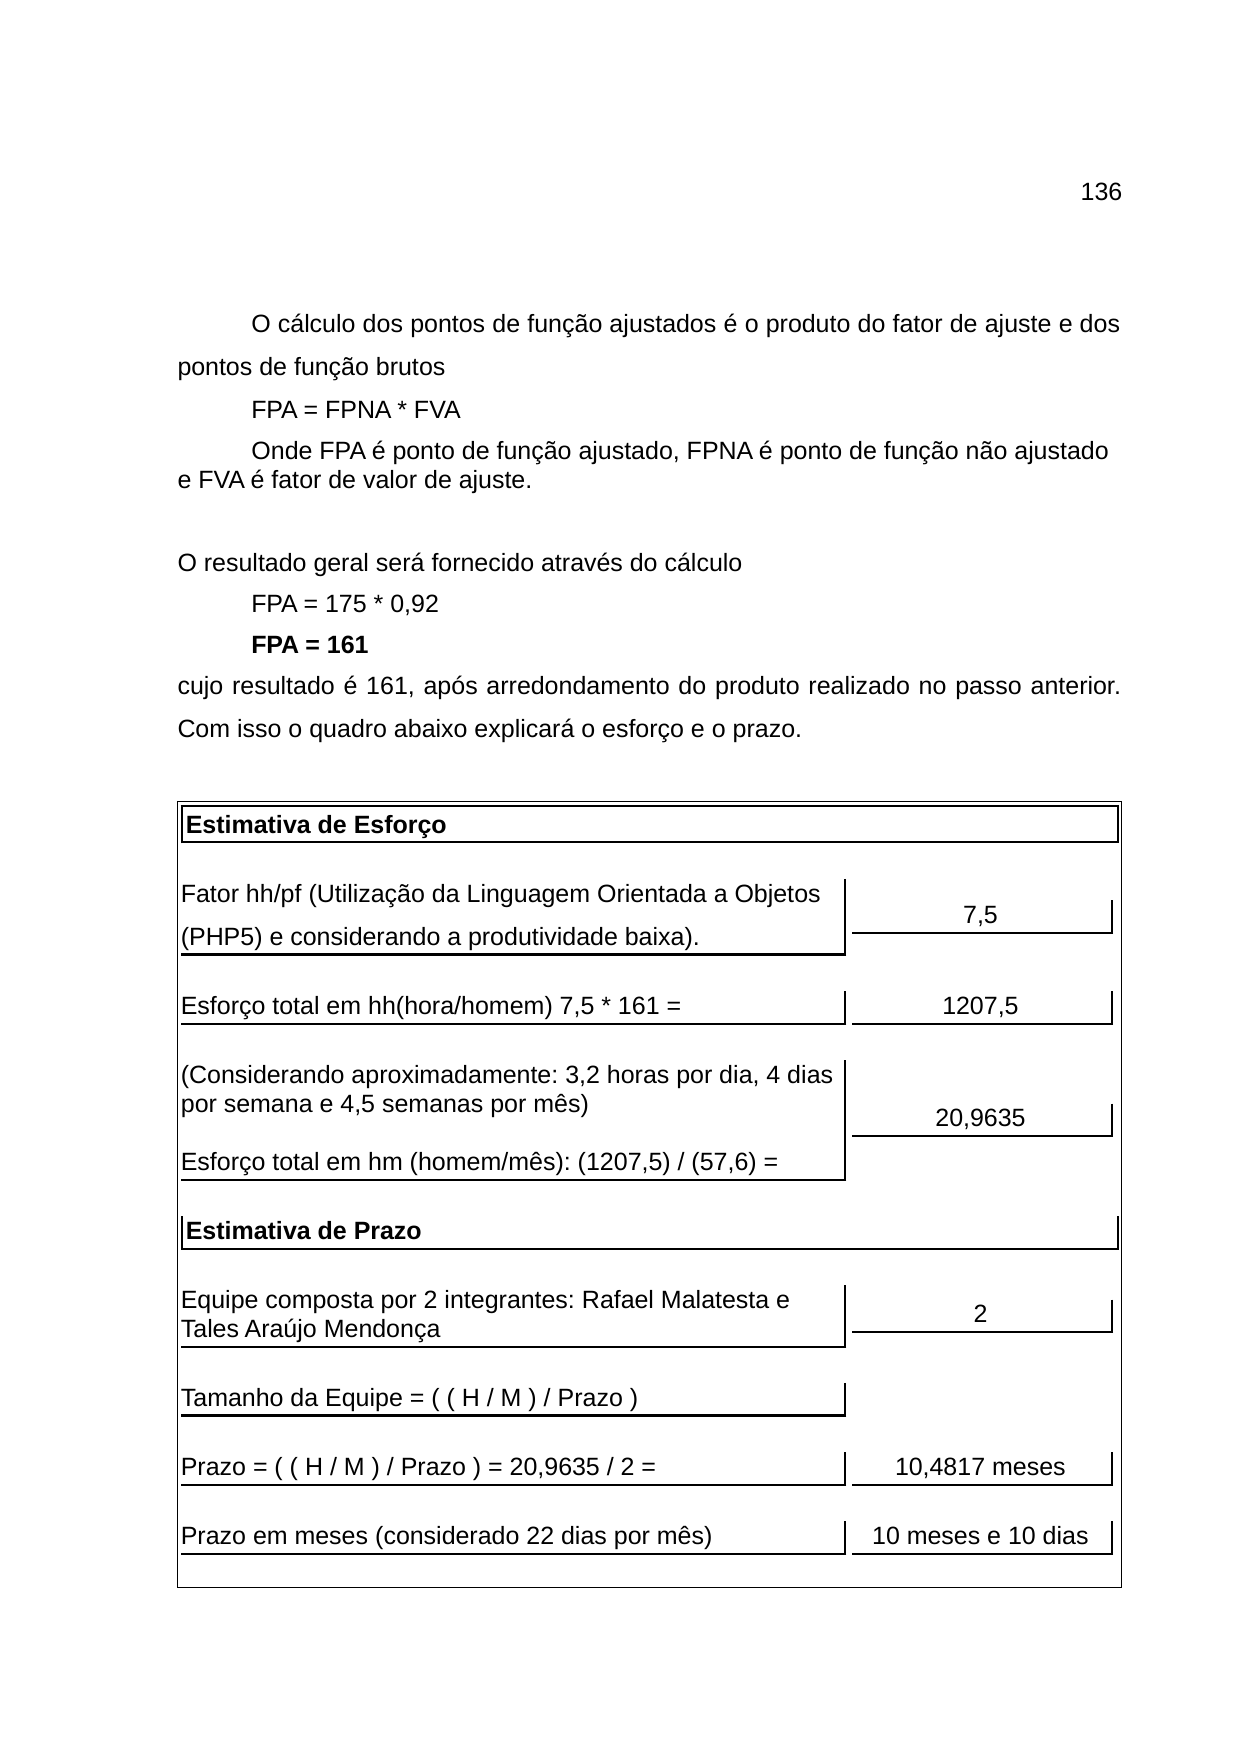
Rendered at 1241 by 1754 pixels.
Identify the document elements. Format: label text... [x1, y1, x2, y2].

table_cell [1116, 876, 1121, 988]
table_cell [849, 1380, 1116, 1449]
table_cell 7,5 [849, 876, 1116, 988]
table_cell (Considerando aproximadamente: 3,2 horas por dia, 4 dias por semana e 4,5 semanas por mês) Esforço total em hm (homem/mês): (1207,5) / (57,6) = [178, 1057, 849, 1213]
table_cell Estimativa de Prazo [178, 1213, 1121, 1282]
table_cell [1116, 1380, 1121, 1449]
table_cell Esforço total em hh(hora/homem) 7,5 * 161 = [178, 988, 849, 1057]
table_cell 2 [849, 1282, 1116, 1380]
table_cell 20,9635 [849, 1057, 1116, 1213]
table_cell Equipe composta por 2 integrantes: Rafael Malatesta e Tales Araújo Mendonça [178, 1282, 849, 1380]
text FPA = 175 * 0,92 [177, 589, 1122, 618]
table_cell 1207,5 [849, 988, 1116, 1057]
text cujo resultado é 161, após arredondamento do produto realizado no passo anterior. Com isso o quadro abaixo explicará o esforço e o prazo. [177, 671, 1122, 743]
table_cell Tamanho da Equipe = ( ( H / M ) / Prazo ) [178, 1380, 849, 1449]
text FPA = FPNA * FVA [177, 395, 1122, 424]
text FPA = 161 [177, 630, 1122, 659]
table_cell 10 meses e 10 dias [849, 1518, 1116, 1587]
text O cálculo dos pontos de função ajustados é o produto do fator de ajuste e dos pontos de função brutos [177, 309, 1122, 381]
table_cell 10,4817 meses [849, 1449, 1116, 1518]
table_cell Fator hh/pf (Utilização da Linguagem Orientada a Objetos (PHP5) e considerando a produtividade baixa). [178, 876, 849, 988]
table_cell Prazo em meses (considerado 22 dias por mês) [178, 1518, 849, 1587]
table_cell Prazo = ( ( H / M ) / Prazo ) = 20,9635 / 2 = [178, 1449, 849, 1518]
table_cell [1116, 1282, 1121, 1380]
table_cell [1116, 1518, 1121, 1587]
table_cell [1116, 988, 1121, 1057]
table_cell [1116, 1449, 1121, 1518]
table_header Estimativa de Esforço [178, 802, 1121, 876]
text Onde FPA é ponto de função ajustado, FPNA é ponto de função não ajustado e FVA é fator de valor de ajuste. [177, 436, 1122, 494]
table_cell [1116, 1057, 1121, 1213]
text O resultado geral será fornecido através do cálculo [177, 548, 1122, 576]
